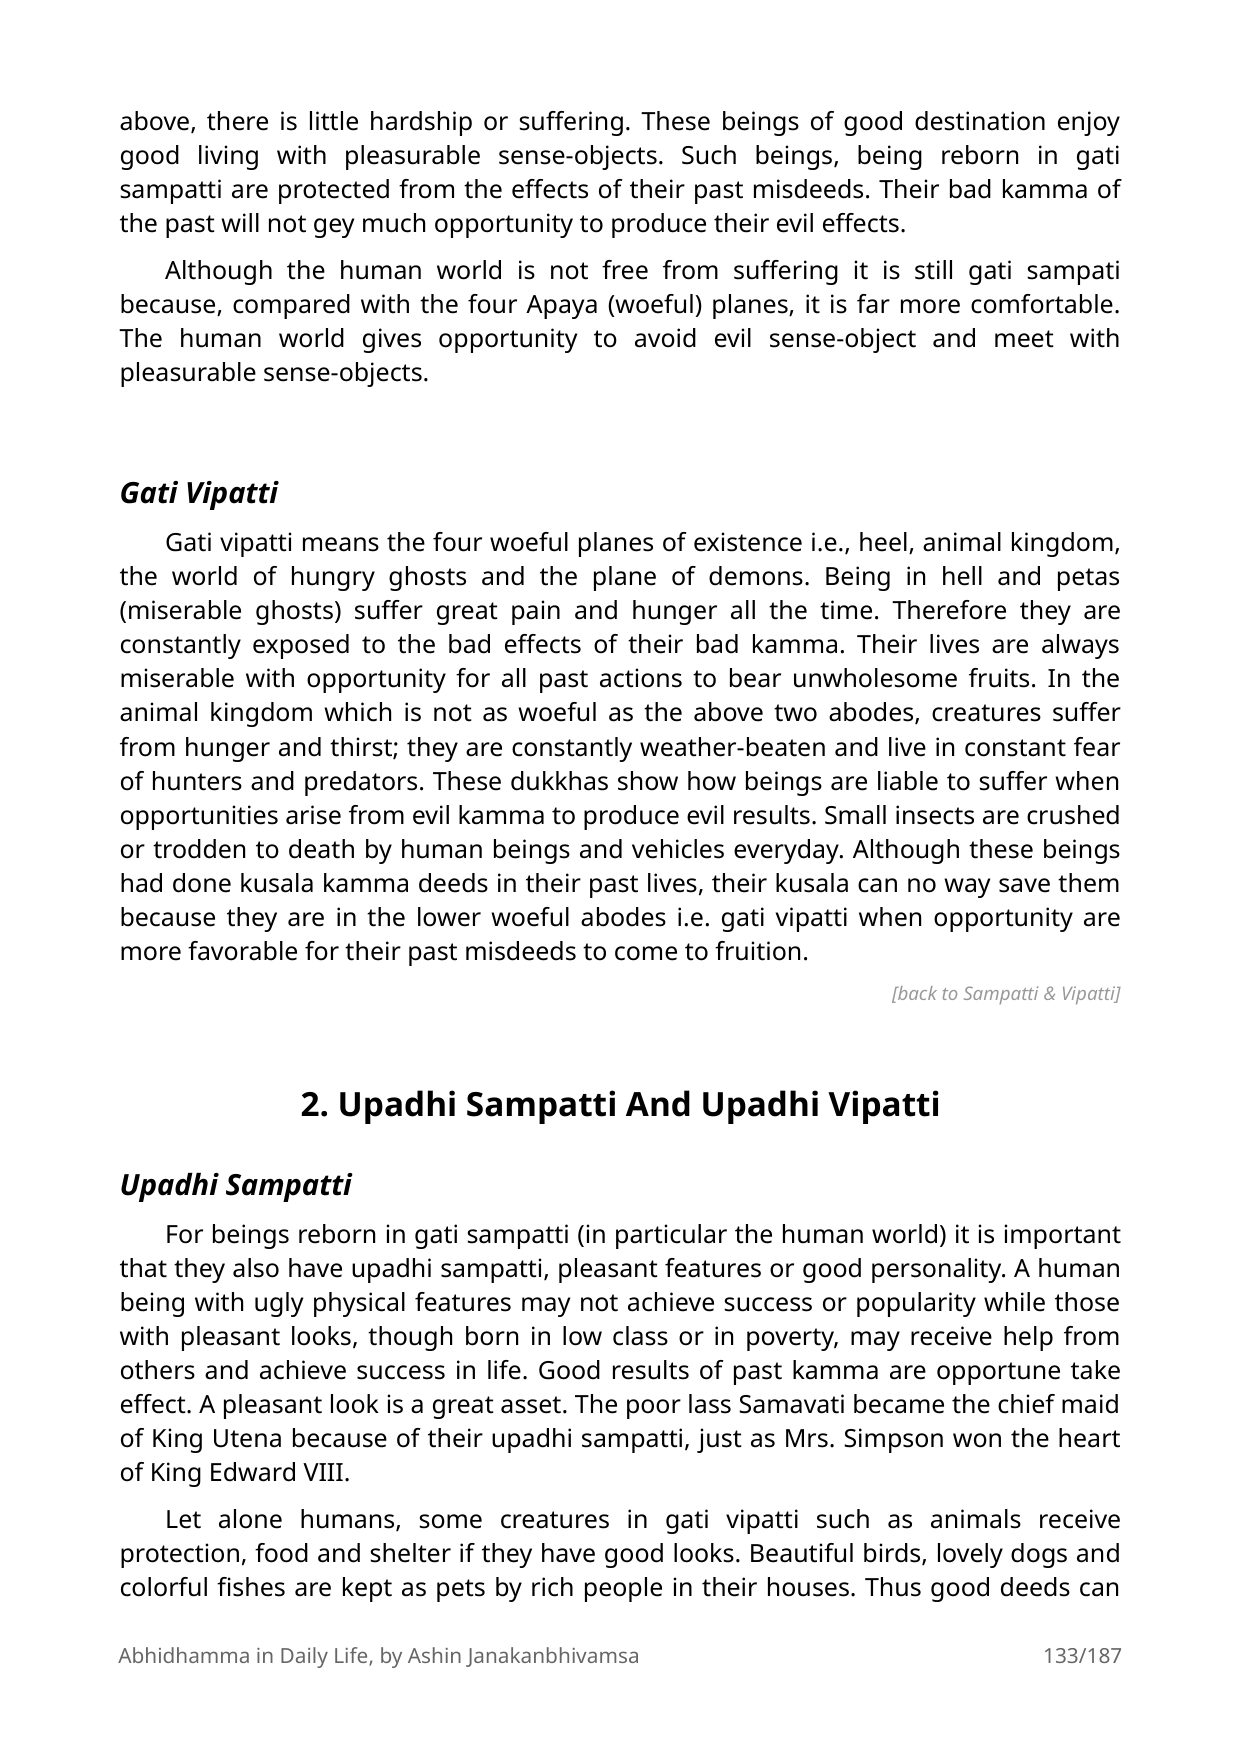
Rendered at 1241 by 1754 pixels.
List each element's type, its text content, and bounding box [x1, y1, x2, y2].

text [back to Sampatti & Vipatti] [119, 980, 1122, 1006]
text For beings reborn in gati sampatti (in particular the human world) it is important that they also have upadhi sampatti, pleasant features or good personality. A human being with ugly physical features may not achieve success or popularity while those with pleasant looks, though born in low class or in poverty, may receive help from others and achieve success in life. Good results of past kamma are opportune take effect. A pleasant look is a great asset. The poor lass Samavati became the chief maid of King Utena because of their upadhi sampatti, just as Mrs. Simpson won the heart of King Edward VIII. [119, 1216, 1122, 1489]
subtitle Upadhi Sampatti [119, 1164, 1122, 1204]
text above, there is little hardship or suffering. These beings of good destination enjoy good living with pleasurable sense-objects. Such beings, being reborn in gati sampatti are protected from the effects of their past misdeeds. Their bad kamma of the past will not gey much opportunity to produce their evil effects. [119, 103, 1122, 240]
subtitle Gati Vipatti [119, 473, 1122, 512]
text Although the human world is not free from suffering it is still gati sampati because, compared with the four Apaya (woeful) planes, it is far more comfortable. The human world gives opportunity to avoid evil sense-object and meet with pleasurable sense-objects. [119, 252, 1122, 388]
text Gati vipatti means the four woeful planes of existence i.e., heel, animal kingdom, the world of hungry ghosts and the plane of demons. Being in hell and petas (miserable ghosts) suffer great pain and hunger all the time. Therefore they are constantly exposed to the bad effects of their bad kamma. Their lives are always miserable with opportunity for all past actions to bear unwholesome fruits. In the animal kingdom which is not as woeful as the above two abodes, creatures suffer from hunger and thirst; they are constantly weather-beaten and live in constant fear of hunters and predators. These dukkhas show how beings are liable to suffer when opportunities arise from evil kamma to produce evil results. Small insects are crushed or trodden to death by human beings and vehicles everyday. Although these beings had done kusala kamma deeds in their past lives, their kusala can no way save them because they are in the lower woeful abodes i.e. gati vipatti when opportunity are more favorable for their past misdeeds to come to fruition. [119, 525, 1122, 968]
subtitle 2. Upadhi Sampatti And Upadhi Vipatti [119, 1081, 1122, 1127]
text Let alone humans, some creatures in gati vipatti such as animals receive protection, food and shelter if they have good looks. Beautiful birds, lovely dogs and colorful fishes are kept as pets by rich people in their houses. Thus good deeds can [119, 1501, 1122, 1603]
